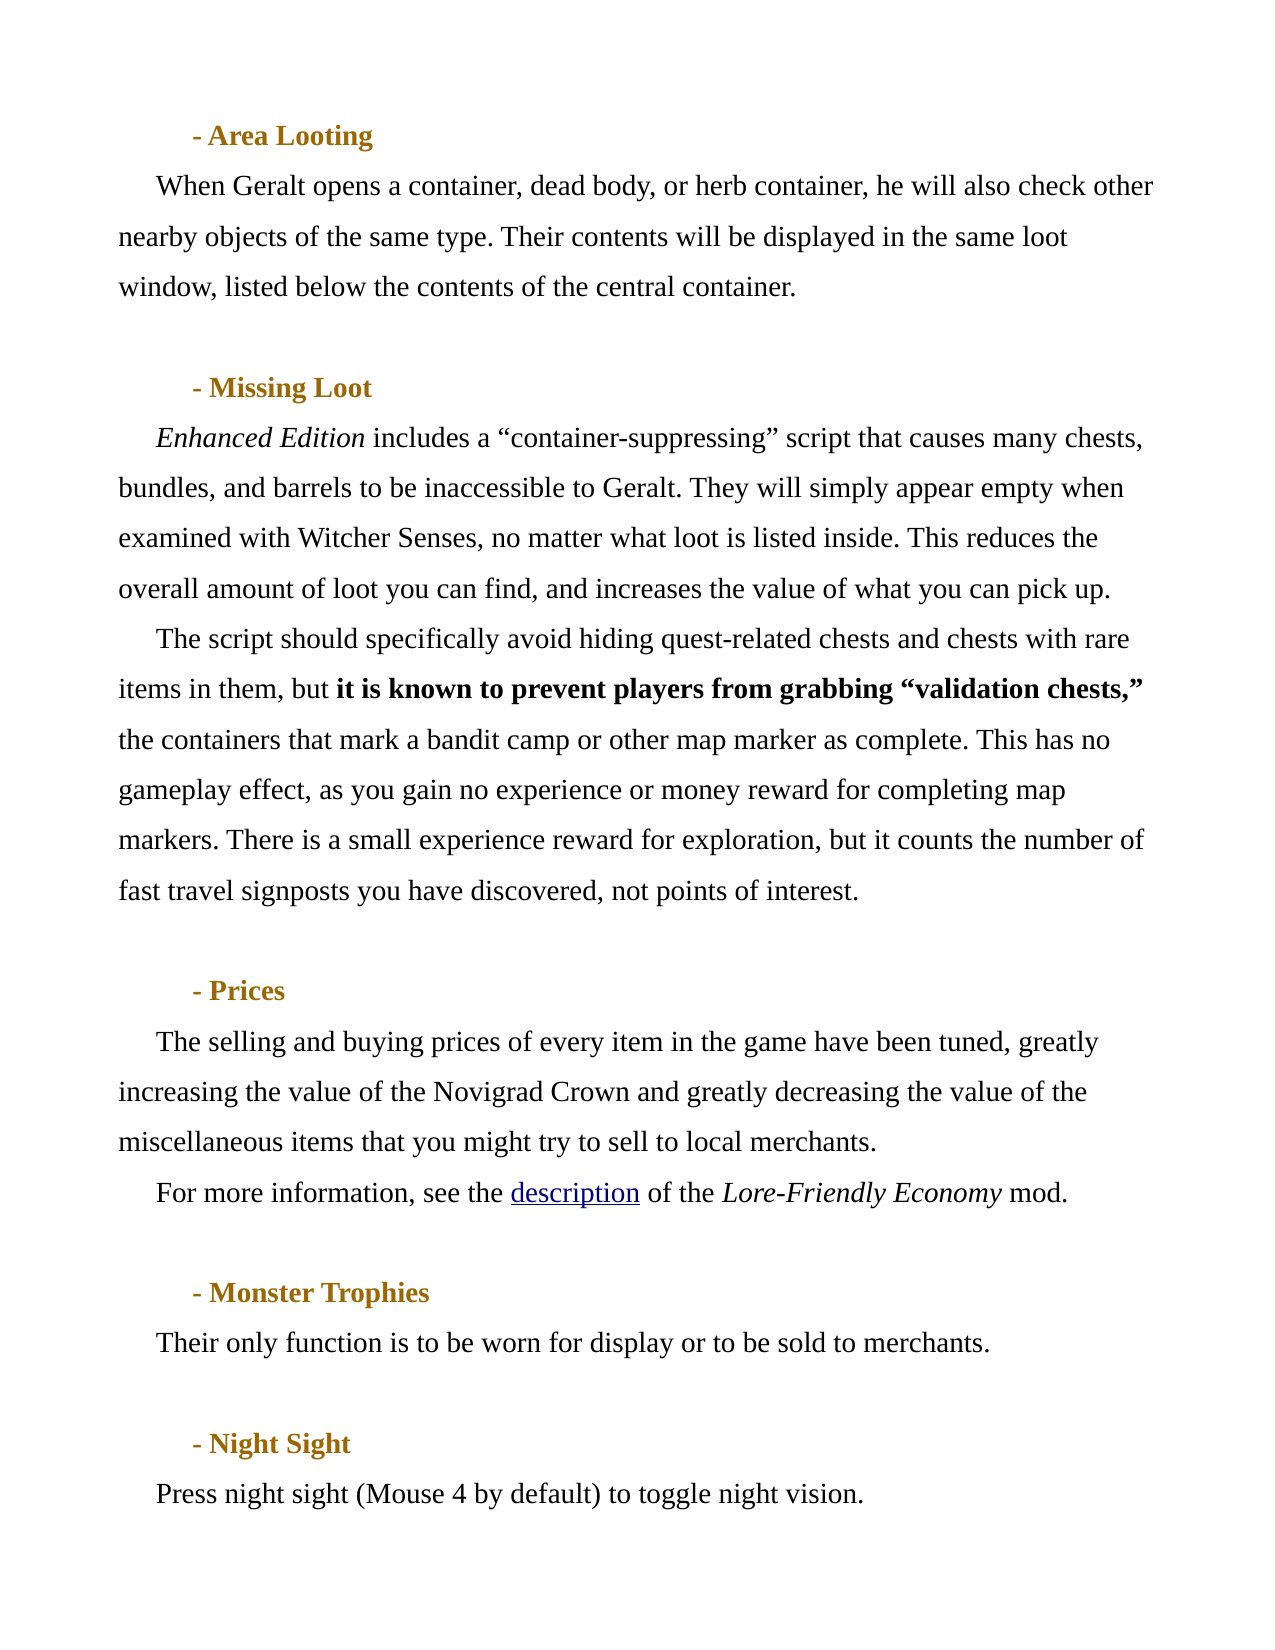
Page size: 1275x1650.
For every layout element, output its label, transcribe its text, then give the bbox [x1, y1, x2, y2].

text - Area Looting [118, 118, 1157, 152]
text The script should specifically avoid hiding quest-related chests and chests with rare items in them, but it is known to prevent players from grabbing “validation chests,” the containers that mark a bandit camp or other map marker as complete. This has no gameplay effect, as you gain no experience or money reward for completing map markers. There is a small experience reward for exploration, but it counts the number of fast travel signposts you have discovered, not points of interest. [118, 621, 1157, 906]
text Press night sight (Mouse 4 by default) to toggle night vision. [118, 1477, 1157, 1510]
text Enhanced Edition includes a “container-suppressing” script that causes many chests, bundles, and barrels to be inaccessible to Geralt. They will simply appear empty when examined with Witcher Senses, no matter what loot is listed inside. This reduces the overall amount of loot you can find, and increases the value of what you can pick up. [118, 420, 1157, 604]
text - Monster Trophies [118, 1275, 1157, 1309]
text - Night Sight [118, 1426, 1157, 1460]
text For more information, see the description of the Lore-Friendly Economy mod. [118, 1175, 1157, 1208]
text When Geralt opens a container, dead body, or herb container, he will also check other nearby objects of the same type. Their contents will be displayed in the same loot window, listed below the contents of the central container. [118, 168, 1157, 303]
text Their only function is to be worn for display or to be sold to merchants. [118, 1326, 1157, 1359]
text - Missing Loot [118, 370, 1157, 403]
text The selling and buying prices of every item in the game have been tuned, greatly increasing the value of the Novigrad Crown and greatly decreasing the value of the miscellaneous items that you might try to sell to local merchants. [118, 1024, 1157, 1158]
text - Prices [118, 973, 1157, 1007]
